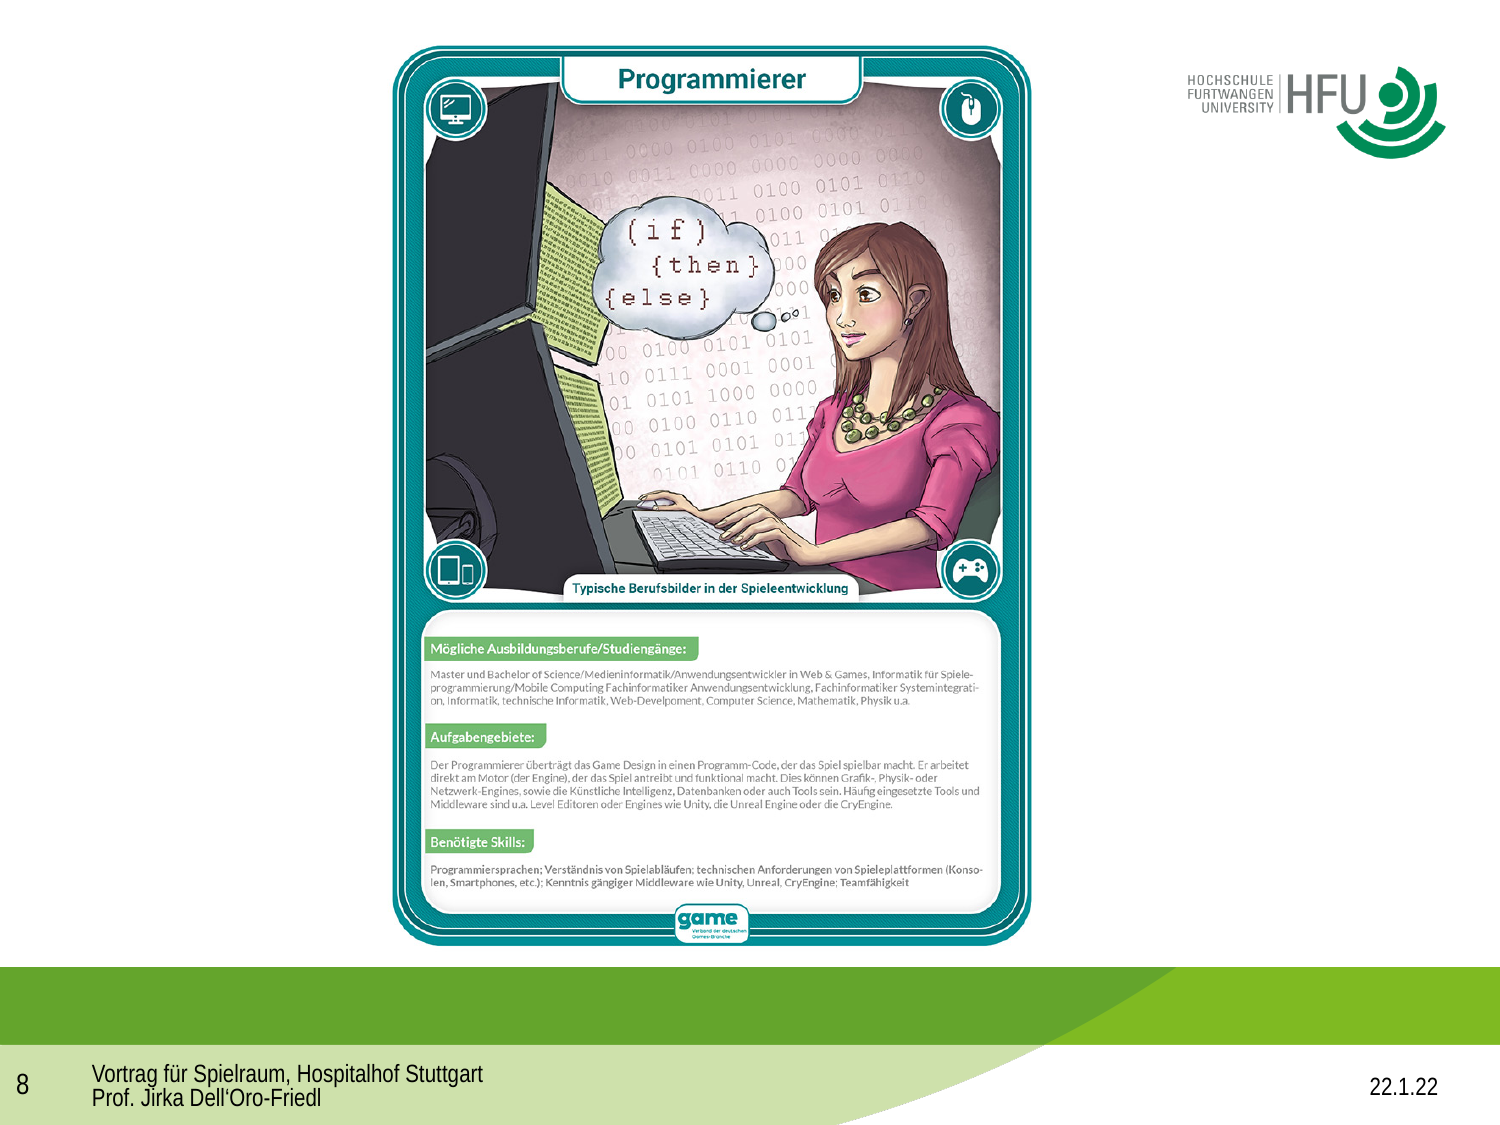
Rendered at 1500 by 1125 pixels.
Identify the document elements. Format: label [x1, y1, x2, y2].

picture [1166, 53, 1454, 164]
picture [387, 38, 1036, 952]
picture [0, 967, 1500, 1125]
